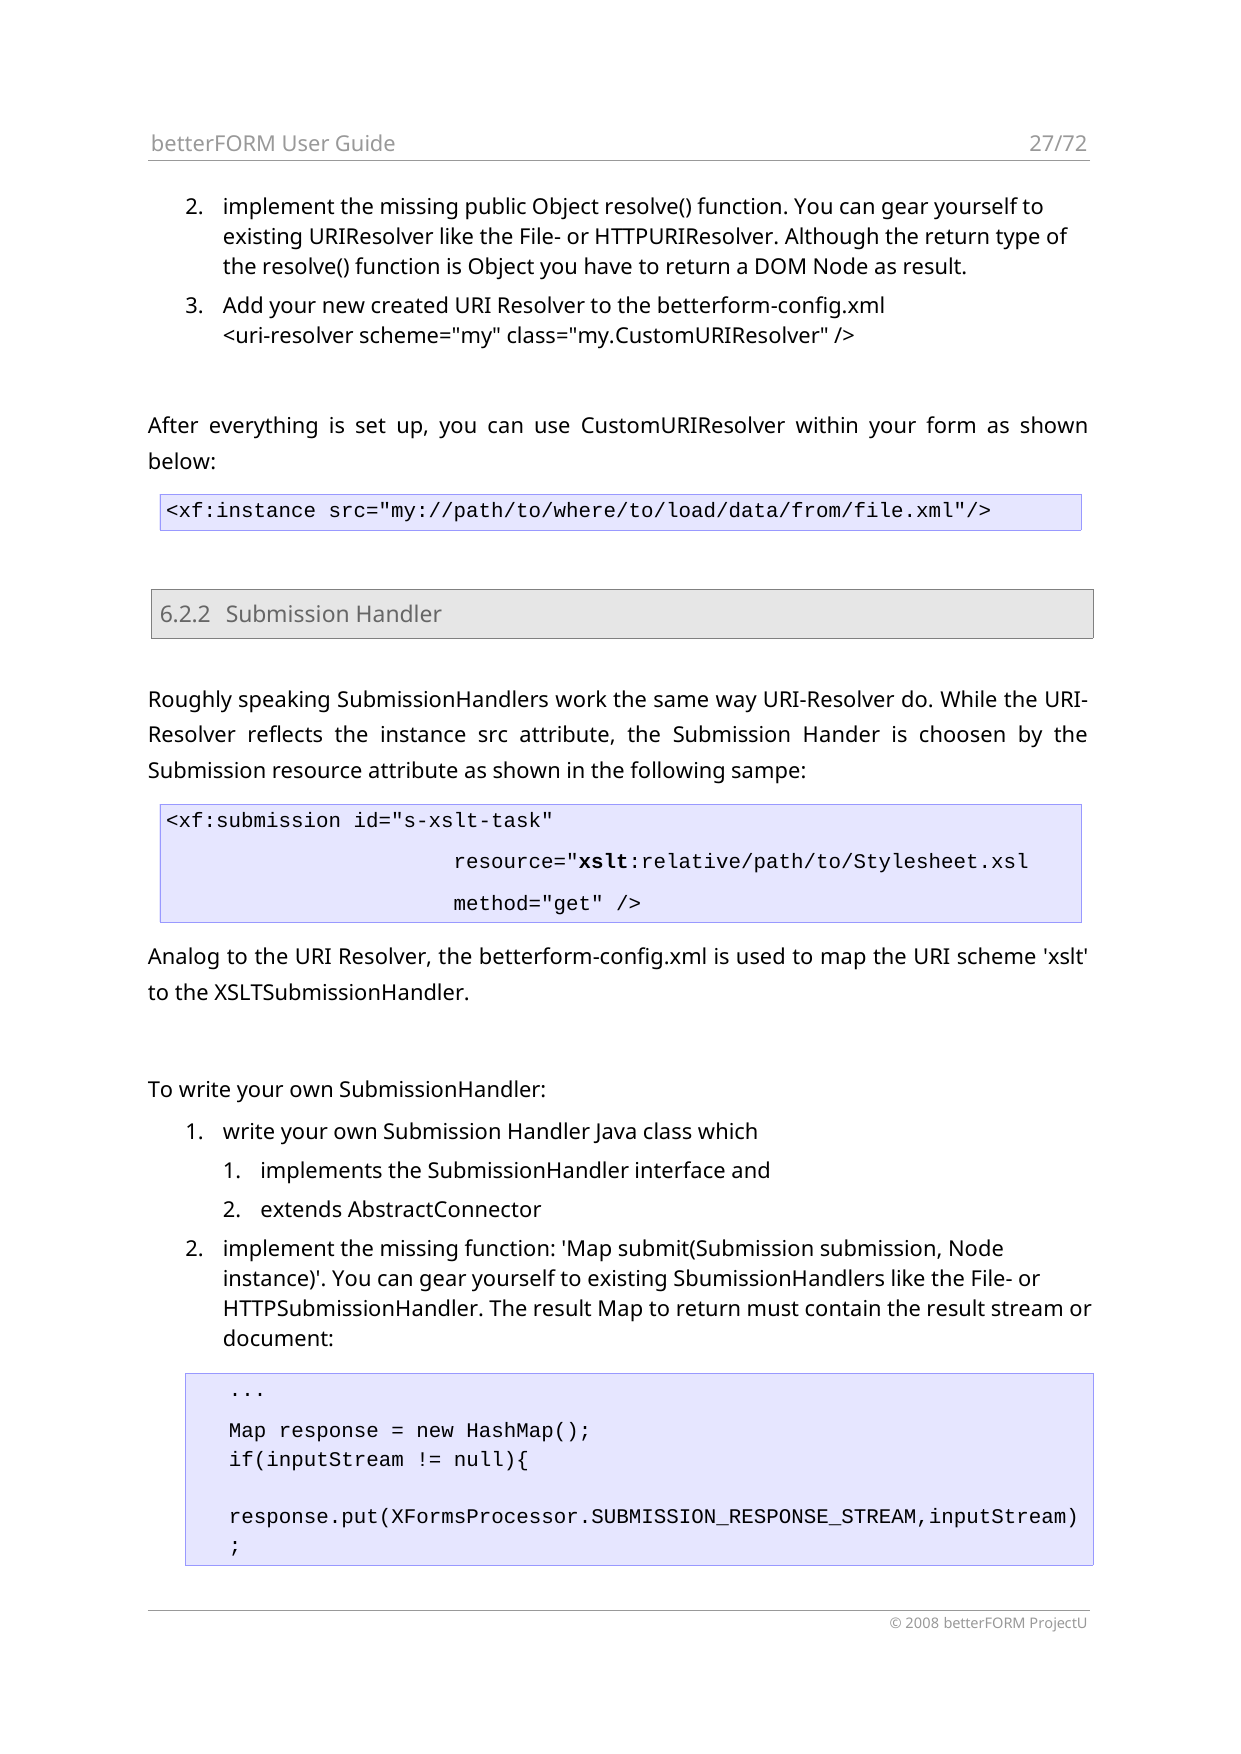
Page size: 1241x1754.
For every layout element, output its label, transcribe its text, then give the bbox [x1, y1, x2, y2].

list Add your new created URI Resolver to the betterform-config.xml <uri-resolver scheme="my" class="my.CustomURIResolver" /> [185, 289, 1093, 349]
list implement the missing function: 'Map submit(Submission submission, Node instance)'. You can gear yourself to existing SbumissionHandlers like the File- or HTTPSubmissionHandler. The result Map to return must contain the result stream or document: [185, 1233, 1093, 1353]
text Analog to the URI Resolver, the betterform-config.xml is used to map the URI scheme 'xslt' to the XSLTSubmissionHandler. [148, 941, 1090, 1007]
text <xf:instance src="my://path/to/where/to/load/data/from/file.xml"/> [161, 495, 1081, 530]
list Map response = new HashMap(); if(inputStream != null){ response.put(XFormsProcessor.SUBMISSION_RESPONSE_STREAM,inputStream); [186, 1414, 1093, 1565]
text To write your own SubmissionHandler: [148, 1074, 1090, 1104]
text method="get" /> [161, 886, 1081, 922]
text resource="xslt:relative/path/to/Stylesheet.xsl [161, 845, 1081, 875]
list extends AbstractConnector [223, 1194, 1093, 1224]
text Roughly speaking SubmissionHandlers work the same way URI-Resolver do. While the URI-Resolver reflects the instance src attribute, the Submission Hander is choosen by the Submission resource attribute as shown in the following sampe: [148, 683, 1090, 785]
list write your own Submission Handler Java class which [185, 1116, 1093, 1146]
text After everything is set up, you can use CustomURIResolver within your form as shown below: [148, 409, 1090, 476]
list ... [186, 1374, 1093, 1403]
list implements the SubmissionHandler interface and [223, 1155, 1093, 1185]
list implement the missing public Object resolve() function. You can gear yourself to existing URIResolver like the File- or HTTPURIResolver. Although the return type of the resolve() function is Object you have to return a DOM Node as result. [185, 191, 1093, 281]
subtitle Submission Handler [152, 590, 1093, 638]
text <xf:submission id="s-xslt-task" [161, 805, 1081, 834]
